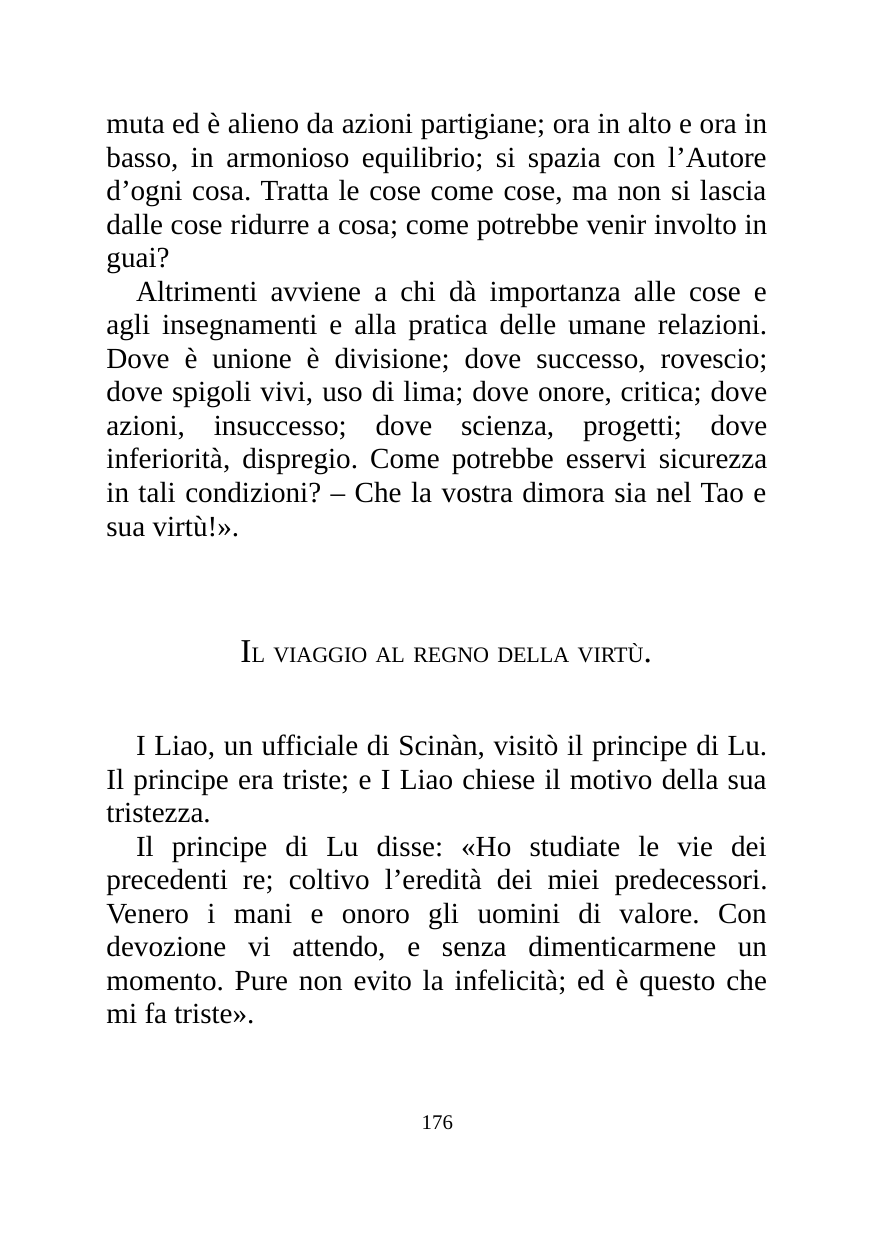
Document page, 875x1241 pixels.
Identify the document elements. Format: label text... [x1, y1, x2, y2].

text Altrimenti avviene a chi dà importanza alle cose e agli insegnamenti e alla pratica delle umane relazioni. Dove è unione è divisione; dove successo, rovescio; dove spigoli vivi, uso di lima; dove onore, critica; dove azioni, insuccesso; dove scienza, progetti; dove inferiorità, dispregio. Come potrebbe esservi sicurezza in tali condizioni? – Che la vostra dimora sia nel Tao e sua virtù!». [106, 274, 768, 542]
text muta ed è alieno da azioni partigiane; ora in alto e ora in basso, in armonioso equilibrio; si spazia con l’Autore d’ogni cosa. Tratta le cose come cose, ma non si lascia dalle cose ridurre a cosa; come potrebbe venir involto in guai? [106, 106, 768, 274]
subtitle Il viaggio al regno della virtù. [124, 631, 768, 669]
text Il principe di Lu disse: «Ho studiate le vie dei precedenti re; coltivo l’eredità dei miei predecessori. Venero i mani e onoro gli uomini di valore. Con devozione vi attendo, e senza dimenticarmene un momento. Pure non evito la infelicità; ed è questo che mi fa triste». [106, 829, 768, 1030]
text I Liao, un ufficiale di Scinàn, visitò il principe di Lu. Il principe era triste; e I Liao chiese il motivo della sua tristezza. [106, 728, 768, 829]
